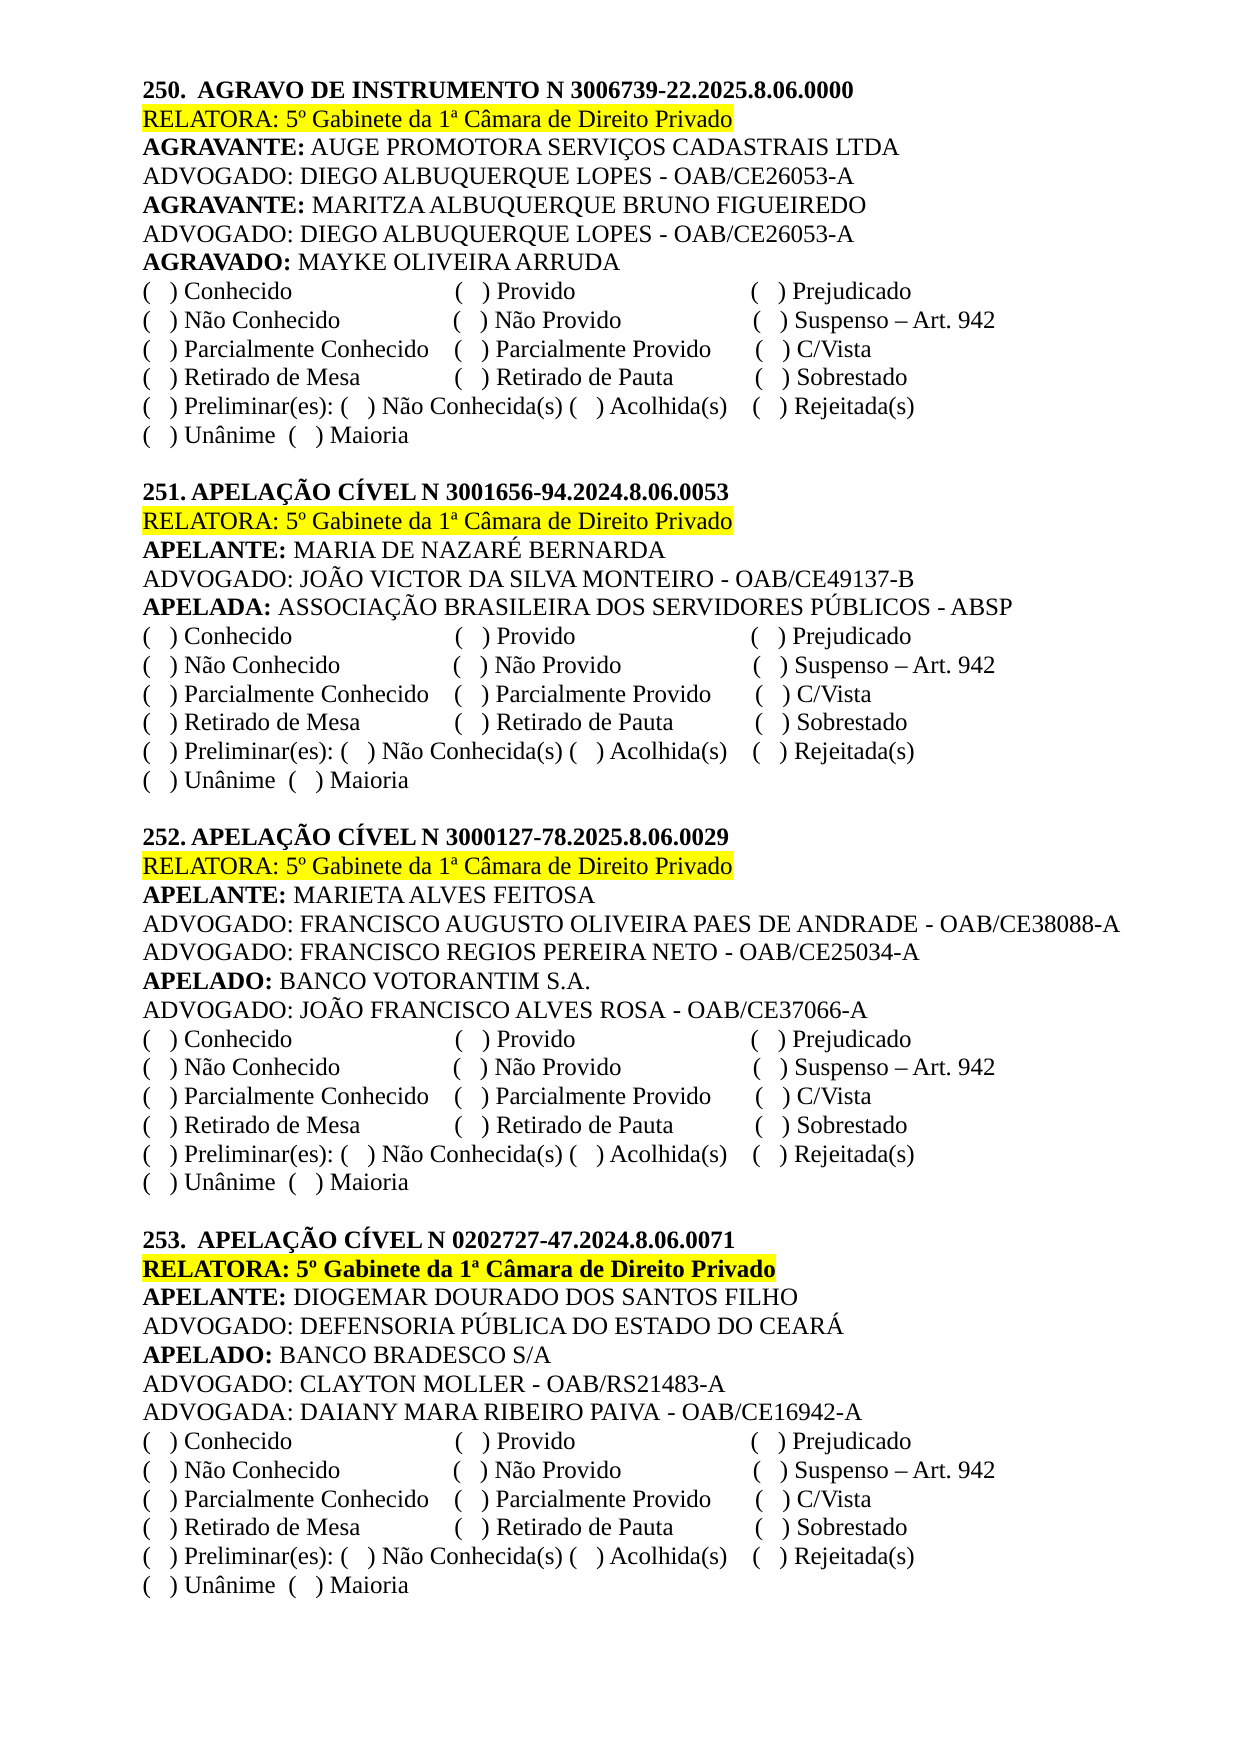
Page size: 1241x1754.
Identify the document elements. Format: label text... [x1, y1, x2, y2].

text ( ) Parcialmente Conhecido ( ) Parcialmente Provido ( ) C/Vista [142, 1081, 1141, 1110]
text ( ) Preliminar(es): ( ) Não Conhecida(s) ( ) Acolhida(s) ( ) Rejeitada(s) [142, 391, 1141, 420]
text ( ) Preliminar(es): ( ) Não Conhecida(s) ( ) Acolhida(s) ( ) Rejeitada(s) [142, 1139, 1141, 1167]
text ( ) Unânime ( ) Maioria [142, 1167, 1141, 1196]
text ( ) Não Conhecido ( ) Não Provido ( ) Suspenso – Art. 942 [142, 650, 1141, 679]
text ( ) Preliminar(es): ( ) Não Conhecida(s) ( ) Acolhida(s) ( ) Rejeitada(s) [142, 736, 1141, 765]
text ( ) Não Conhecido ( ) Não Provido ( ) Suspenso – Art. 942 [142, 1455, 1141, 1484]
text 252. APELAÇÃO CÍVEL N 3000127-78.2025.8.06.0029 RELATORA: 5º Gabinete da 1ª Câmara de Direito Privado APELANTE: MARIETA ALVES FEITOSA ADVOGADO: FRANCISCO AUGUSTO OLIVEIRA PAES DE ANDRADE - OAB/CE38088-A ADVOGADO: FRANCISCO REGIOS PEREIRA NETO - OAB/CE25034-A APELADO: BANCO VOTORANTIM S.A. ADVOGADO: JOÃO FRANCISCO ALVES ROSA - OAB/CE37066-A ( ) Conhecido ( ) Provido ( ) Prejudicado [142, 822, 1141, 1052]
text 250. AGRAVO DE INSTRUMENTO N 3006739-22.2025.8.06.0000 RELATORA: 5º Gabinete da 1ª Câmara de Direito Privado AGRAVANTE: AUGE PROMOTORA SERVIÇOS CADASTRAIS LTDA ADVOGADO: DIEGO ALBUQUERQUE LOPES - OAB/CE26053-A AGRAVANTE: MARITZA ALBUQUERQUE BRUNO FIGUEIREDO ADVOGADO: DIEGO ALBUQUERQUE LOPES - OAB/CE26053-A AGRAVADO: MAYKE OLIVEIRA ARRUDA ( ) Conhecido ( ) Provido ( ) Prejudicado [142, 75, 1141, 305]
text ADVOGADO: DEFENSORIA PÚBLICA DO ESTADO DO CEARÁ APELADO: BANCO BRADESCO S/A ADVOGADO: CLAYTON MOLLER - OAB/RS21483-A ADVOGADA: DAIANY MARA RIBEIRO PAIVA - OAB/CE16942-A ( ) Conhecido ( ) Provido ( ) Prejudicado [142, 1311, 1141, 1455]
text ( ) Retirado de Mesa ( ) Retirado de Pauta ( ) Sobrestado [142, 1110, 1141, 1139]
text ( ) Unânime ( ) Maioria [142, 1570, 1141, 1627]
text ( ) Não Conhecido ( ) Não Provido ( ) Suspenso – Art. 942 [142, 305, 1141, 334]
text ( ) Parcialmente Conhecido ( ) Parcialmente Provido ( ) C/Vista [142, 334, 1141, 362]
text ( ) Parcialmente Conhecido ( ) Parcialmente Provido ( ) C/Vista [142, 679, 1141, 707]
text ( ) Retirado de Mesa ( ) Retirado de Pauta ( ) Sobrestado [142, 362, 1141, 391]
text ( ) Preliminar(es): ( ) Não Conhecida(s) ( ) Acolhida(s) ( ) Rejeitada(s) [142, 1541, 1141, 1570]
text ( ) Não Conhecido ( ) Não Provido ( ) Suspenso – Art. 942 [142, 1052, 1141, 1081]
text ( ) Unânime ( ) Maioria [142, 420, 1141, 449]
text ( ) Retirado de Mesa ( ) Retirado de Pauta ( ) Sobrestado [142, 1512, 1141, 1541]
text ( ) Unânime ( ) Maioria [142, 765, 1141, 794]
text 251. APELAÇÃO CÍVEL N 3001656-94.2024.8.06.0053 RELATORA: 5º Gabinete da 1ª Câmara de Direito Privado APELANTE: MARIA DE NAZARÉ BERNARDA ADVOGADO: JOÃO VICTOR DA SILVA MONTEIRO - OAB/CE49137-B APELADA: ASSOCIAÇÃO BRASILEIRA DOS SERVIDORES PÚBLICOS - ABSP ( ) Conhecido ( ) Provido ( ) Prejudicado [142, 477, 1141, 650]
text ( ) Parcialmente Conhecido ( ) Parcialmente Provido ( ) C/Vista [142, 1484, 1141, 1512]
text ( ) Retirado de Mesa ( ) Retirado de Pauta ( ) Sobrestado [142, 707, 1141, 736]
text 253. APELAÇÃO CÍVEL N 0202727-47.2024.8.06.0071 RELATORA: 5º Gabinete da 1ª Câmara de Direito Privado APELANTE: DIOGEMAR DOURADO DOS SANTOS FILHO [142, 1196, 1141, 1311]
